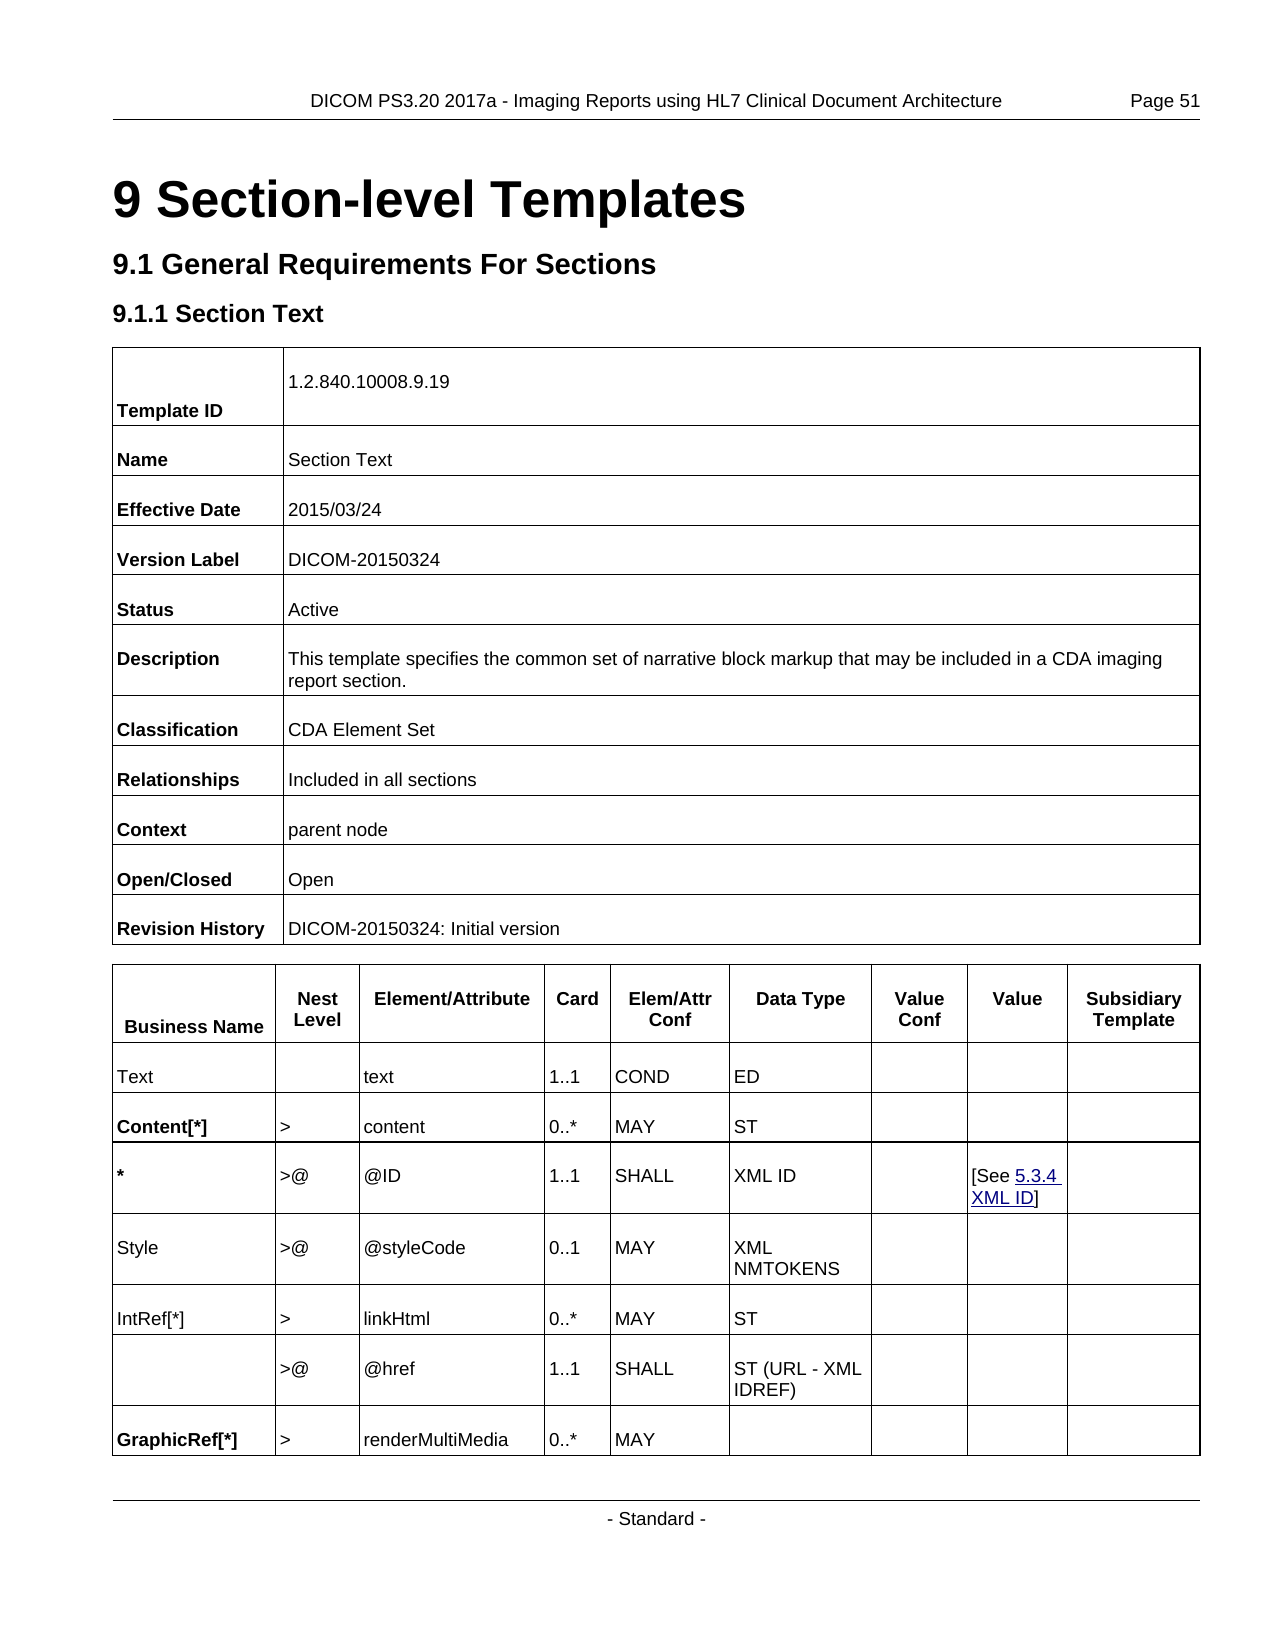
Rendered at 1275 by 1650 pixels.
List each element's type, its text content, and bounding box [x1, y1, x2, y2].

table_cell Int​Ref[*] [113, 1285, 275, 1333]
table_cell 1..1 [545, 1043, 610, 1092]
table_cell >@ [276, 1335, 359, 1405]
table_cell Included in all sections [284, 746, 1199, 795]
table_cell render​Multi​Media [360, 1406, 544, 1454]
table_cell Context [113, 796, 283, 844]
table_header Value [968, 965, 1067, 1042]
table_cell Active [284, 575, 1199, 624]
table_cell Open [284, 845, 1199, 894]
table_cell MAY [611, 1285, 729, 1333]
table_cell @href [360, 1335, 544, 1405]
table_cell [1068, 1335, 1199, 1405]
table_cell @styleCode [360, 1214, 544, 1284]
table_cell [968, 1406, 1067, 1454]
table_cell [1068, 1143, 1199, 1213]
text 9 Section-level Templates [112, 169, 1200, 228]
table_cell Effective Date [113, 476, 283, 525]
table_header Elem/Attr Conf [611, 965, 729, 1042]
table_cell > [276, 1406, 359, 1454]
table_header Business Name [113, 965, 275, 1042]
table_cell [872, 1043, 967, 1092]
table_cell MAY [611, 1093, 729, 1141]
table_cell XML NMTOKENS [730, 1214, 871, 1284]
table_cell Status [113, 575, 283, 624]
table_cell [872, 1093, 967, 1141]
table_header 1.2.840.10008.9.19 [284, 348, 1199, 425]
table_cell [872, 1335, 967, 1405]
table_cell [1068, 1214, 1199, 1284]
table_cell parent node [284, 796, 1199, 844]
table_cell MAY [611, 1406, 729, 1454]
table_cell [872, 1143, 967, 1213]
table_cell [968, 1285, 1067, 1333]
table_cell Content[*] [113, 1093, 275, 1141]
table_cell MAY [611, 1214, 729, 1284]
table_header Value Conf [872, 965, 967, 1042]
table_cell Section Text [284, 426, 1199, 475]
table_cell DICOM-20150324: Initial version [284, 895, 1199, 944]
table_header Card [545, 965, 610, 1042]
table_cell 0..* [545, 1406, 610, 1454]
table_cell 1..1 [545, 1143, 610, 1213]
table_header Template ID [113, 348, 283, 425]
table_cell 2015/03/24 [284, 476, 1199, 525]
table_header Element/​Attribute [360, 965, 544, 1042]
table_cell @ID [360, 1143, 544, 1213]
table_cell Graphic​Ref[*] [113, 1406, 275, 1454]
table_cell [968, 1043, 1067, 1092]
table_cell >@ [276, 1143, 359, 1213]
table_cell XML ID [730, 1143, 871, 1213]
table_cell COND [611, 1043, 729, 1092]
table_cell CDA Element Set [284, 696, 1199, 745]
table_cell > [276, 1093, 359, 1141]
table_cell Relationships [113, 746, 283, 795]
table_header Subsidiary Template [1068, 965, 1199, 1042]
table_cell [872, 1214, 967, 1284]
table_cell ST [730, 1285, 871, 1333]
table_cell This template specifies the common set of narrative block markup that may be included in a CDA imaging report section. [284, 625, 1199, 695]
table_cell SHALL [611, 1335, 729, 1405]
table_cell SHALL [611, 1143, 729, 1213]
table_cell Open/Closed [113, 845, 283, 894]
table_cell text [360, 1043, 544, 1092]
table_header Nest Level [276, 965, 359, 1042]
table_cell [1068, 1285, 1199, 1333]
table_cell [1068, 1093, 1199, 1141]
table_cell Name [113, 426, 283, 475]
table_cell [1068, 1406, 1199, 1454]
table_cell 0..* [545, 1093, 610, 1141]
text 9.1 General Requirements For Sections [112, 247, 1200, 281]
table_cell [730, 1406, 871, 1454]
table_cell Description [113, 625, 283, 695]
table_cell Revision History [113, 895, 283, 944]
table_cell Style [113, 1214, 275, 1284]
text 9.1.1 Section Text [112, 299, 1200, 328]
table_cell Text [113, 1043, 275, 1092]
table_cell DICOM-20150324 [284, 526, 1199, 574]
table_cell 0..* [545, 1285, 610, 1333]
table_cell [872, 1285, 967, 1333]
table_cell [See 5.3.4 XML ID] [968, 1143, 1067, 1213]
table_cell content [360, 1093, 544, 1141]
table_cell > [276, 1285, 359, 1333]
table_cell [968, 1214, 1067, 1284]
table_cell Version Label [113, 526, 283, 574]
table_cell >@ [276, 1214, 359, 1284]
table_cell * [113, 1143, 275, 1213]
table_cell Classification [113, 696, 283, 745]
table_cell [1068, 1043, 1199, 1092]
table_header Data Type [730, 965, 871, 1042]
table_cell link​Html [360, 1285, 544, 1333]
table_cell ST (URL - XML IDREF) [730, 1335, 871, 1405]
table_cell [968, 1335, 1067, 1405]
table_cell [968, 1093, 1067, 1141]
table_cell 0..1 [545, 1214, 610, 1284]
table_cell [872, 1406, 967, 1454]
table_cell 1..1 [545, 1335, 610, 1405]
table_cell ED [730, 1043, 871, 1092]
table_cell [113, 1335, 275, 1405]
table_cell [276, 1043, 359, 1092]
table_cell ST [730, 1093, 871, 1141]
